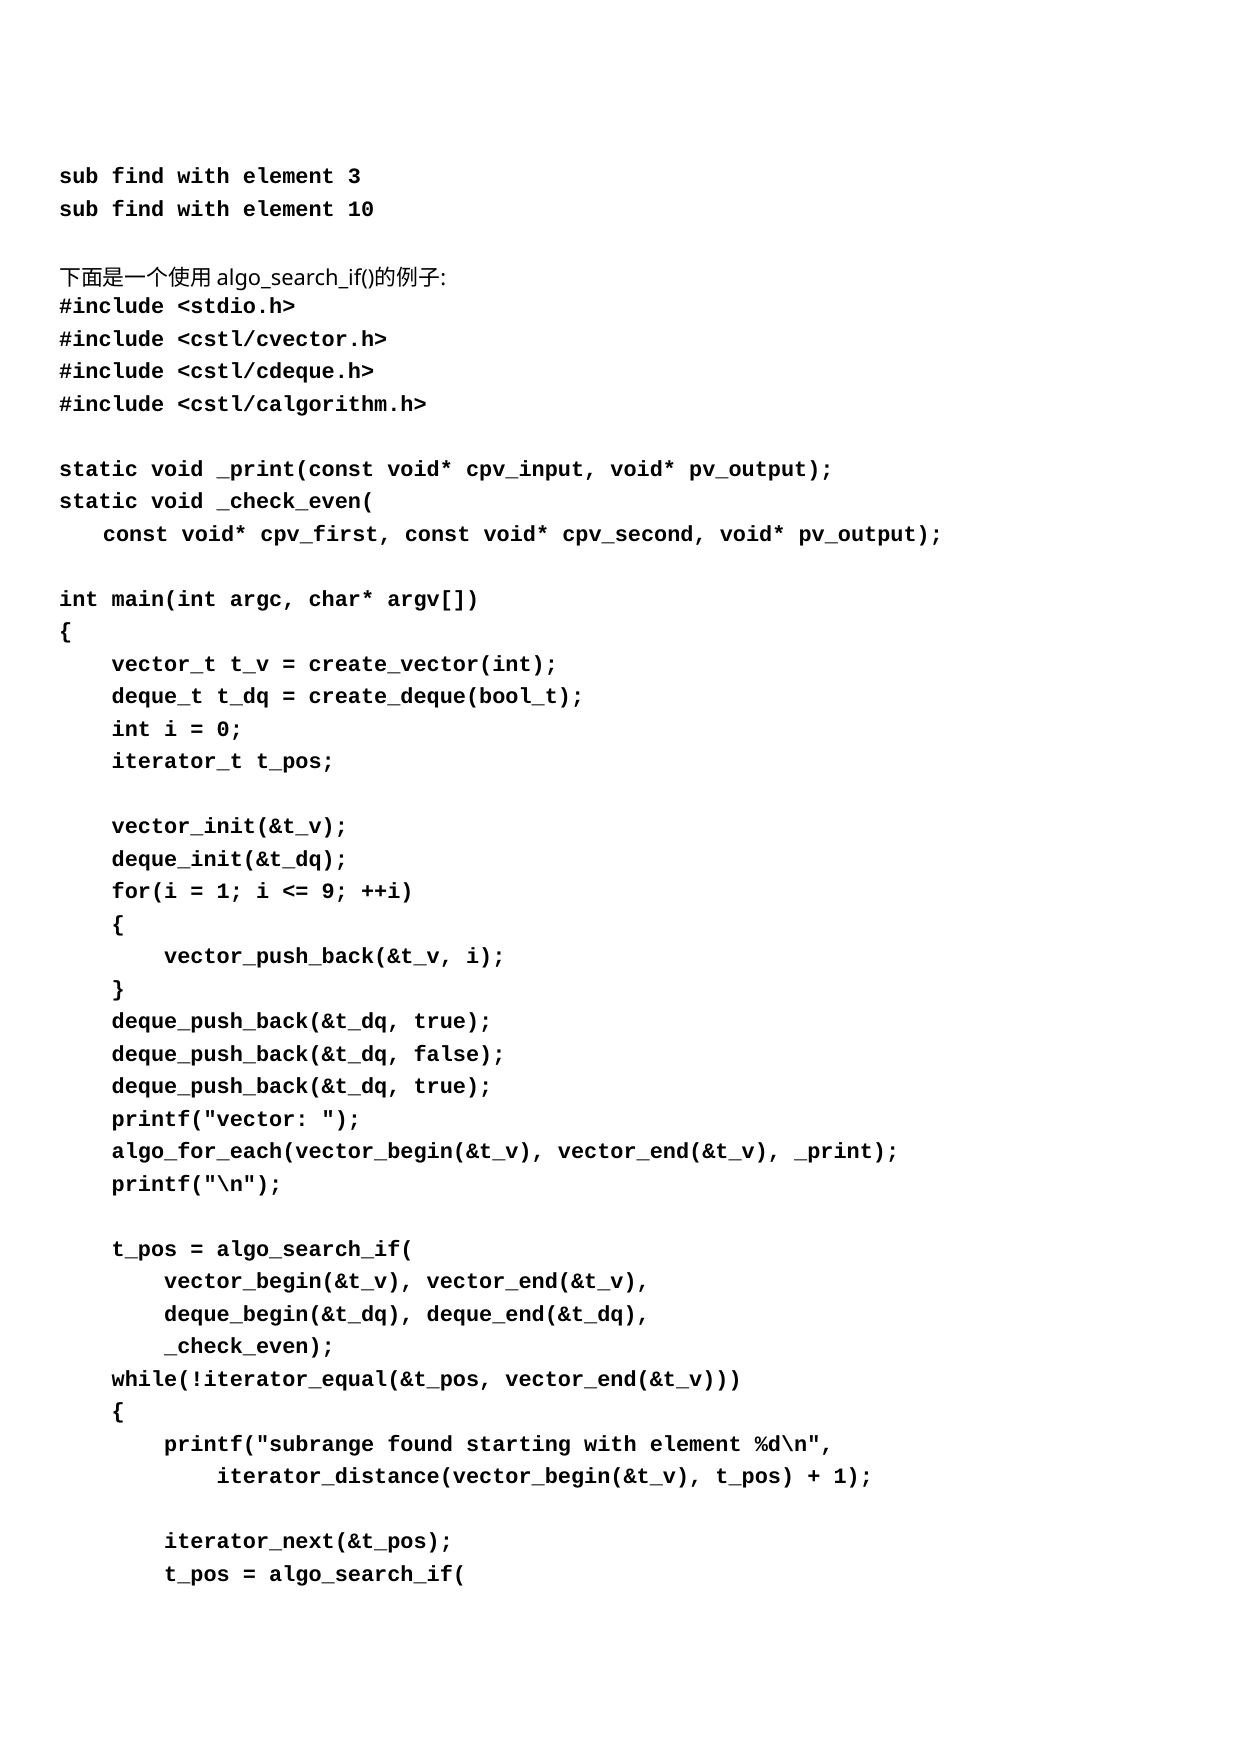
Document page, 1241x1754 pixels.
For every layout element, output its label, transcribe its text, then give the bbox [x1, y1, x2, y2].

text deque_init(&t_dq); [59, 844, 1181, 877]
text vector_init(&t_v); [59, 812, 1181, 844]
text deque_push_back(&t_dq, true); [59, 1072, 1181, 1104]
text for(i = 1; i <= 9; ++i) [59, 877, 1181, 909]
text vector_begin(&t_v), vector_end(&t_v), [59, 1267, 1181, 1299]
text printf("\n"); [59, 1169, 1181, 1202]
text { [59, 617, 1181, 649]
text vector_push_back(&t_v, i); [59, 942, 1181, 974]
text iterator_t t_pos; [59, 747, 1181, 779]
text #include <cstl/cdeque.h> [59, 357, 1181, 389]
text 下面是一个使用algo_search_if()的例子: [59, 259, 1181, 292]
text static void _check_even( [59, 487, 1181, 519]
text #include <cstl/calgorithm.h> [59, 389, 1181, 422]
text #include <cstl/cvector.h> [59, 324, 1181, 357]
text sub find with element 3 [59, 162, 1181, 194]
text } [59, 974, 1181, 1007]
text #include <stdio.h> [59, 292, 1181, 324]
text deque_push_back(&t_dq, true); [59, 1007, 1181, 1039]
text int main(int argc, char* argv[]) [59, 584, 1181, 617]
text { [59, 1397, 1181, 1429]
text deque_t t_dq = create_deque(bool_t); [59, 682, 1181, 714]
text iterator_next(&t_pos); [59, 1527, 1181, 1559]
text static void _print(const void* cpv_input, void* pv_output); [59, 454, 1181, 487]
text printf("subrange found starting with element %d\n", [59, 1429, 1181, 1462]
text printf("vector: "); [59, 1104, 1181, 1137]
text const void* cpv_first, const void* cpv_second, void* pv_output); [59, 519, 1181, 552]
text iterator_distance(vector_begin(&t_v), t_pos) + 1); [59, 1462, 1181, 1494]
text { [59, 909, 1181, 942]
text deque_push_back(&t_dq, false); [59, 1039, 1181, 1072]
text deque_begin(&t_dq), deque_end(&t_dq), [59, 1299, 1181, 1332]
text t_pos = algo_search_if( [59, 1234, 1181, 1267]
text algo_for_each(vector_begin(&t_v), vector_end(&t_v), _print); [59, 1137, 1181, 1169]
text sub find with element 10 [59, 194, 1181, 227]
text vector_t t_v = create_vector(int); [59, 649, 1181, 682]
text _check_even); [59, 1332, 1181, 1364]
text while(!iterator_equal(&t_pos, vector_end(&t_v))) [59, 1364, 1181, 1397]
text int i = 0; [59, 714, 1181, 747]
text t_pos = algo_search_if( [59, 1559, 1181, 1592]
